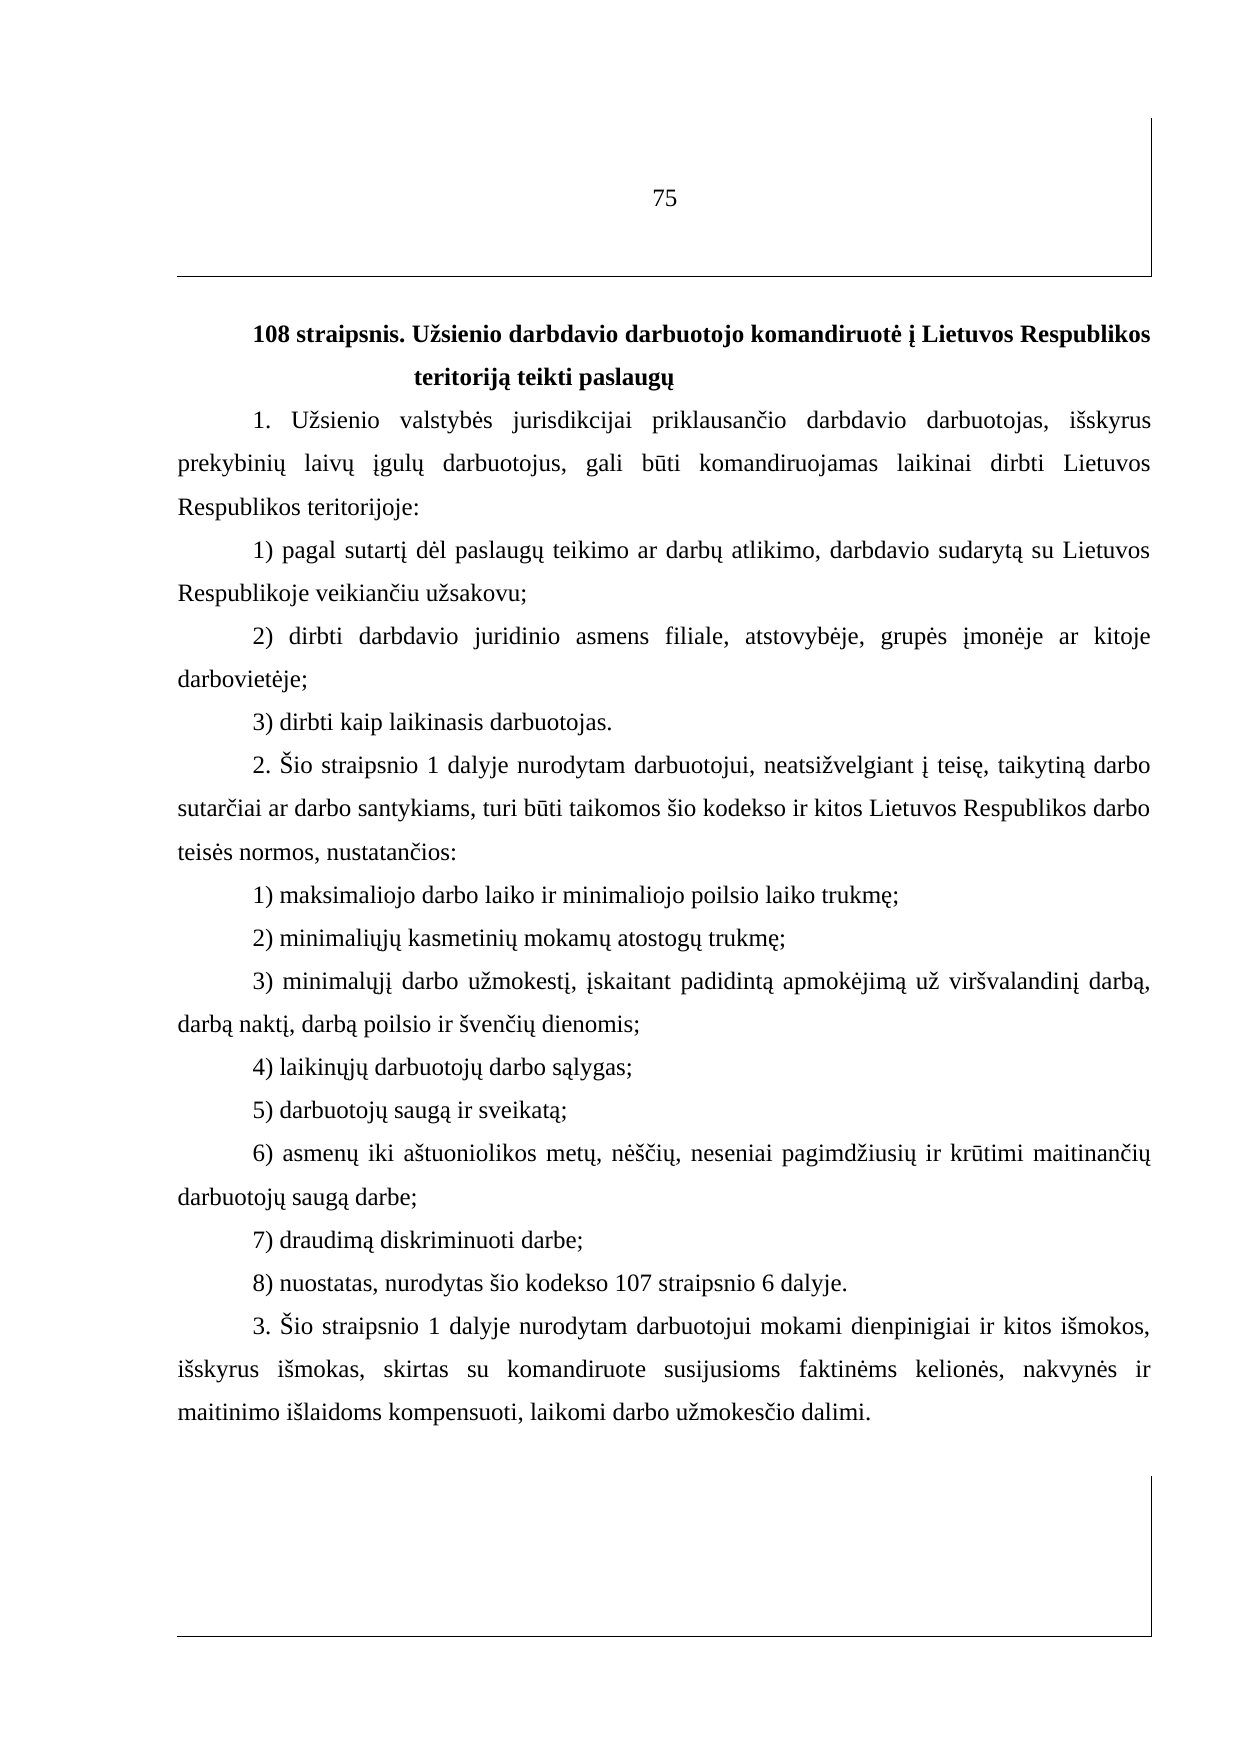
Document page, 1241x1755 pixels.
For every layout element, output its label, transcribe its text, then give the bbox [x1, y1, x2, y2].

text 8) nuostatas, nurodytas šio kodekso 107 straipsnio 6 dalyje. [177, 1268, 1152, 1297]
text 1) pagal sutartį dėl paslaugų teikimo ar darbų atlikimo, darbdavio sudarytą su Lietuvos Respublikoje veikiančiu užsakovu; [177, 535, 1152, 607]
text 1) maksimaliojo darbo laiko ir minimaliojo poilsio laiko trukmę; [177, 880, 1152, 908]
text 2) dirbti darbdavio juridinio asmens filiale, atstovybėje, grupės įmonėje ar kitoje darbovietėje; [177, 621, 1152, 693]
text 3. Šio straipsnio 1 dalyje nurodytam darbuotojui mokami dienpinigiai ir kitos išmokos, išskyrus išmokas, skirtas su komandiruote susijusioms faktinėms kelionės, nakvynės ir maitinimo išlaidoms kompensuoti, laikomi darbo užmokesčio dalimi. [177, 1311, 1152, 1426]
text 2) minimaliųjų kasmetinių mokamų atostogų trukmę; [177, 923, 1152, 952]
text 7) draudimą diskriminuoti darbe; [177, 1225, 1152, 1253]
text 6) asmenų iki aštuoniolikos metų, nėščių, neseniai pagimdžiusių ir krūtimi maitinančių darbuotojų saugą darbe; [177, 1138, 1152, 1210]
text 2. Šio straipsnio 1 dalyje nurodytam darbuotojui, neatsižvelgiant į teisę, taikytiną darbo sutarčiai ar darbo santykiams, turi būti taikomos šio kodekso ir kitos Lietuvos Respublikos darbo teisės normos, nustatančios: [177, 750, 1152, 865]
text 5) darbuotojų saugą ir sveikatą; [177, 1095, 1152, 1124]
text 1. Užsienio valstybės jurisdikcijai priklausančio darbdavio darbuotojas, išskyrus prekybinių laivų įgulų darbuotojus, gali būti komandiruojamas laikinai dirbti Lietuvos Respublikos teritorijoje: [177, 405, 1152, 520]
subtitle 108 straipsnis. Užsienio darbdavio darbuotojo komandiruotė į Lietuvos Respublikos teritoriją teikti paslaugų [252, 319, 1152, 391]
text 3) minimalųjį darbo užmokestį, įskaitant padidintą apmokėjimą už viršvalandinį darbą, darbą naktį, darbą poilsio ir švenčių dienomis; [177, 966, 1152, 1038]
text 3) dirbti kaip laikinasis darbuotojas. [177, 707, 1152, 736]
text 4) laikinųjų darbuotojų darbo sąlygas; [177, 1052, 1152, 1081]
